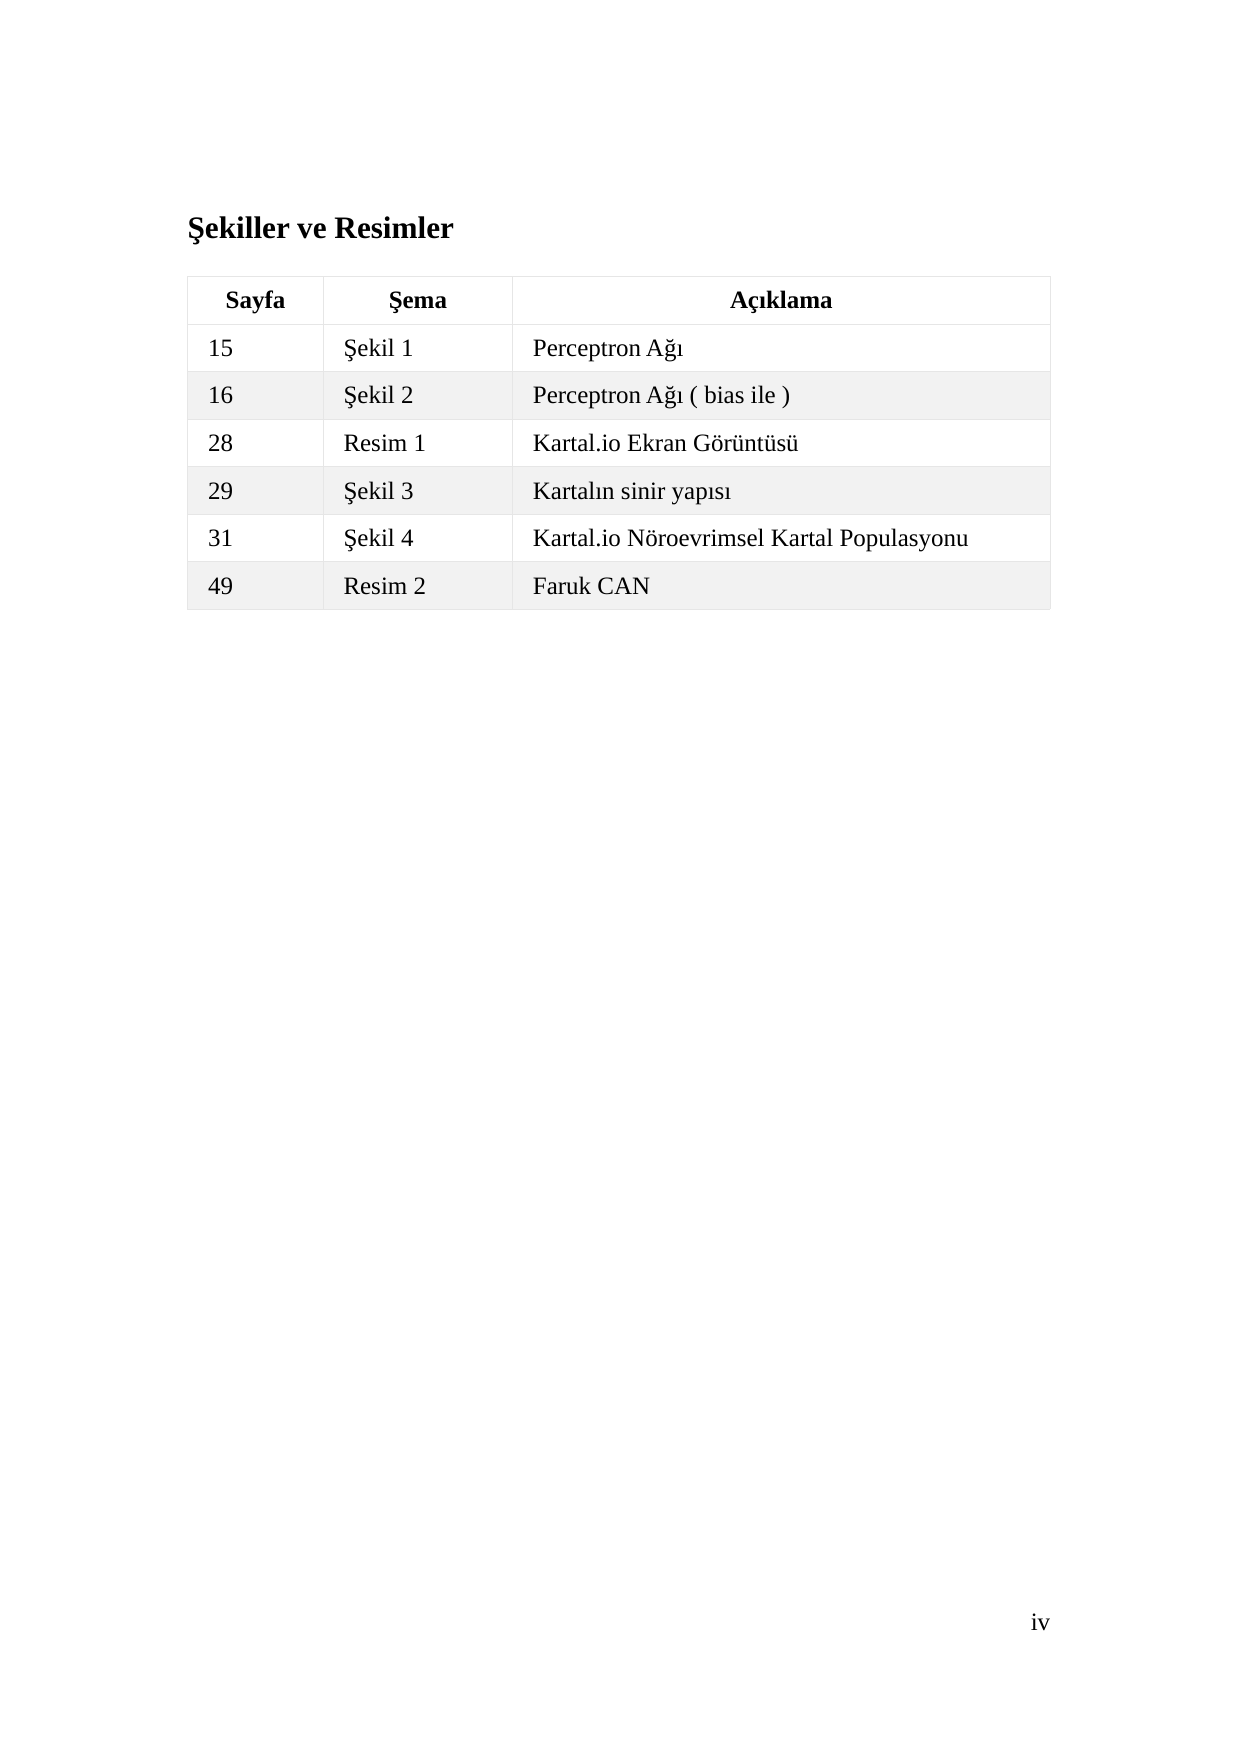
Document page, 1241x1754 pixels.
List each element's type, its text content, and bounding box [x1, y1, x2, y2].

table_cell Şekil 3 [324, 467, 512, 514]
table_cell Şekil 2 [324, 372, 512, 419]
table_cell Faruk CAN [513, 562, 1050, 609]
table_cell 15 [188, 325, 323, 371]
table_cell Perceptron Ağı ( bias ile ) [513, 372, 1050, 419]
table_cell 31 [188, 515, 323, 561]
table_cell Perceptron Ağı [513, 325, 1050, 371]
table_cell Şekil 4 [324, 515, 512, 561]
table_cell 28 [188, 420, 323, 466]
table_cell Resim 1 [324, 420, 512, 466]
table_cell Kartal.io Ekran Görüntüsü [513, 420, 1050, 466]
table_cell Kartal.io Nöroevrimsel Kartal Populasyonu [513, 515, 1050, 561]
table_header Şema [324, 277, 512, 323]
table_cell 49 [188, 562, 323, 609]
table_header Açıklama [513, 277, 1050, 323]
table_cell Resim 2 [324, 562, 512, 609]
subtitle Şekiller ve Resimler [187, 209, 1050, 245]
table_header Sayfa [188, 277, 323, 323]
table_cell 29 [188, 467, 323, 514]
table_cell 16 [188, 372, 323, 419]
table_cell Kartalın sinir yapısı [513, 467, 1050, 514]
table_cell Şekil 1 [324, 325, 512, 371]
